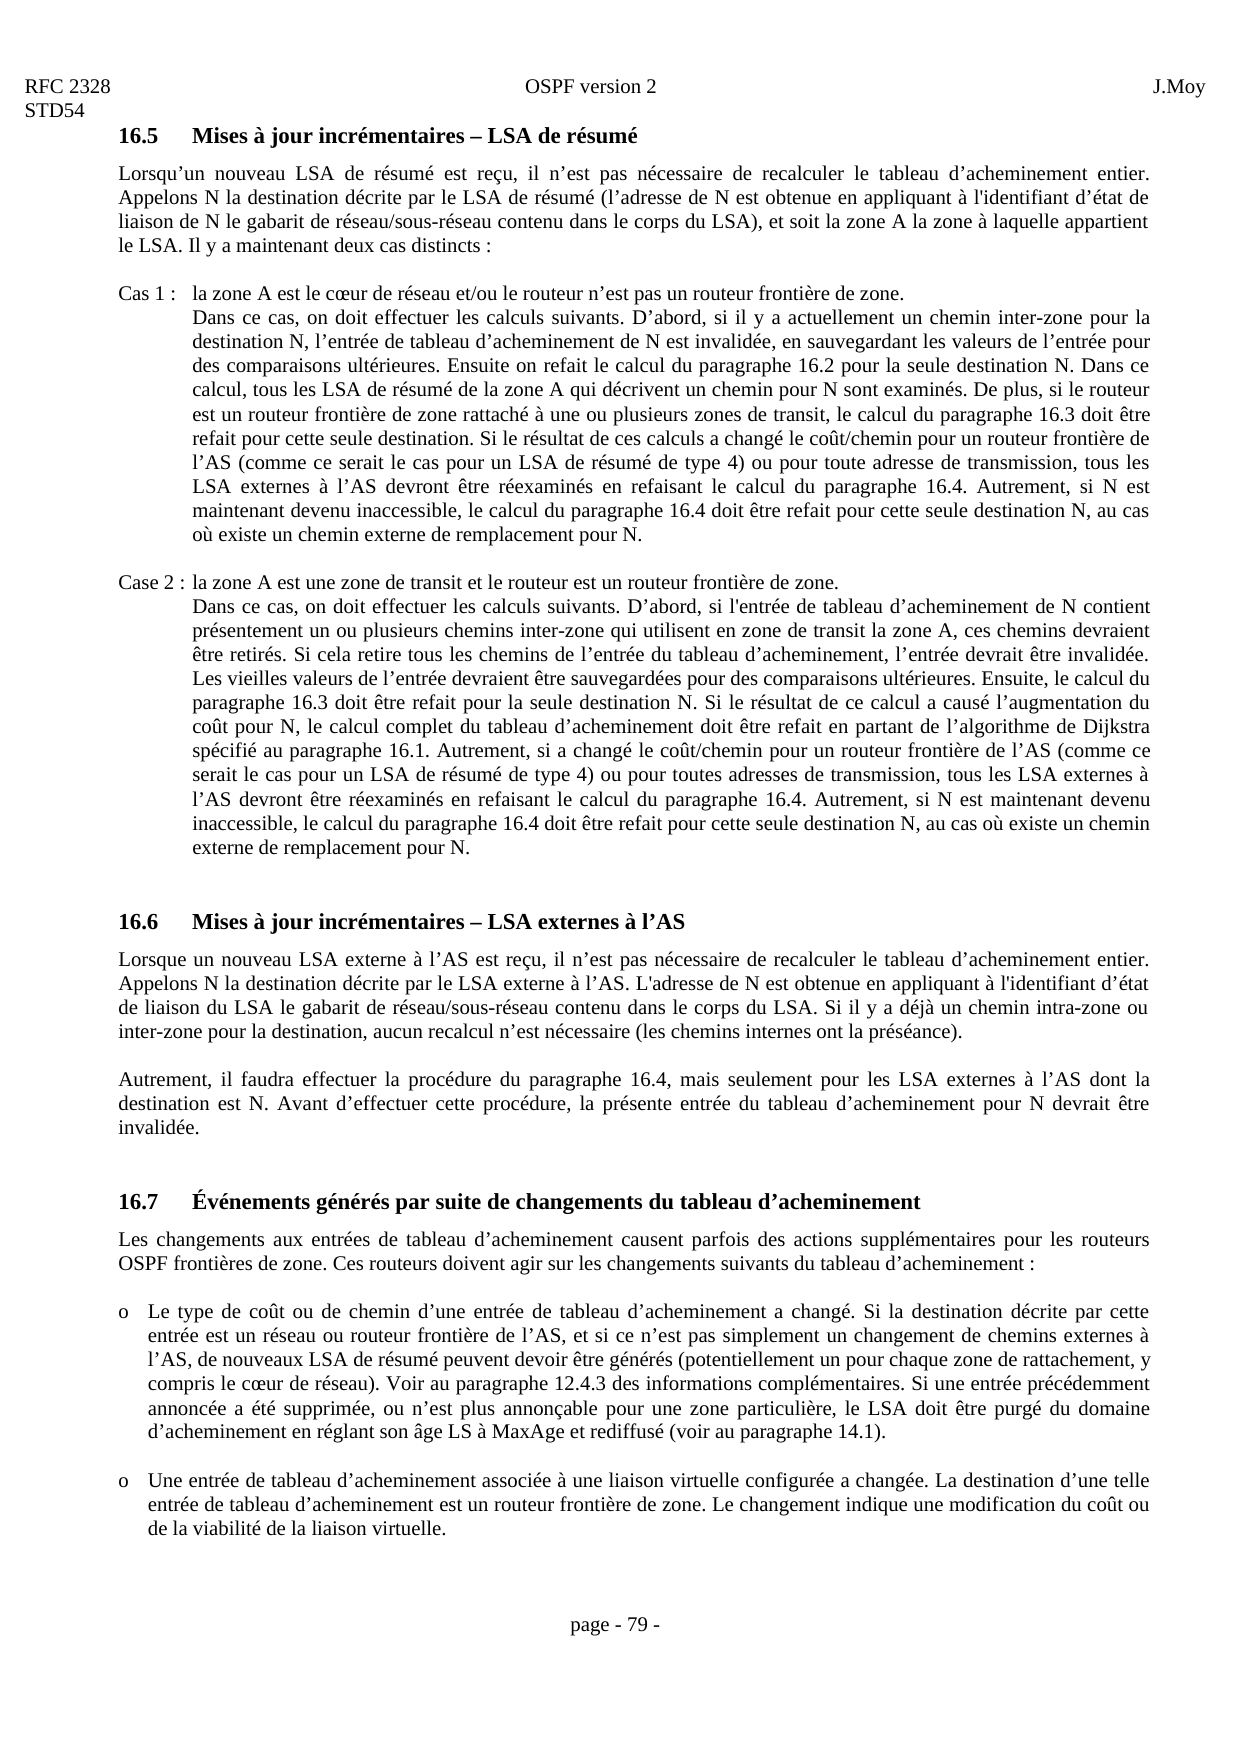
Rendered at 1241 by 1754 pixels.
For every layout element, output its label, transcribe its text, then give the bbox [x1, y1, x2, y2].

text Case 2 : la zone A est une zone de transit et le routeur est un routeur frontière de zone. [118, 570, 1152, 594]
text 16.5 Mises à jour incrémentaires – LSA de résumé [118, 122, 1152, 148]
text Dans ce cas, on doit effectuer les calculs suivants. D’abord, si l'entrée de tableau d’acheminement de N contient présentement un ou plusieurs chemins inter-zone qui utilisent en zone de transit la zone A, ces chemins devraient être retirés. Si cela retire tous les chemins de l’entrée du tableau d’acheminement, l’entrée devrait être invalidée. Les vieilles valeurs de l’entrée devraient être sauvegardées pour des comparaisons ultérieures. Ensuite, le calcul du paragraphe 16.3 doit être refait pour la seule destination N. Si le résultat de ce calcul a causé l’augmentation du coût pour N, le calcul complet du tableau d’acheminement doit être refait en partant de l’algorithme de Dijkstra spécifié au paragraphe 16.1. Autrement, si a changé le coût/chemin pour un routeur frontière de l’AS (comme ce serait le cas pour un LSA de résumé de type 4) ou pour toutes adresses de transmission, tous les LSA externes à l’AS devront être réexaminés en refaisant le calcul du paragraphe 16.4. Autrement, si N est maintenant devenu inaccessible, le calcul du paragraphe 16.4 doit être refait pour cette seule destination N, au cas où existe un chemin externe de remplacement pour N. [192, 594, 1152, 859]
text o Le type de coût ou de chemin d’une entrée de tableau d’acheminement a changé. Si la destination décrite par cette entrée est un réseau ou routeur frontière de l’AS, et si ce n’est pas simplement un changement de chemins externes à l’AS, de nouveaux LSA de résumé peuvent devoir être générés (potentiellement un pour chaque zone de rattachement, y compris le cœur de réseau). Voir au paragraphe 12.4.3 des informations complémentaires. Si une entrée précédemment annoncée a été supprimée, ou n’est plus annonçable pour une zone particulière, le LSA doit être purgé du domaine d’acheminement en réglant son âge LS à MaxAge et rediffusé (voir au paragraphe 14.1). [118, 1299, 1152, 1443]
text Autrement, il faudra effectuer la procédure du paragraphe 16.4, mais seulement pour les LSA externes à l’AS dont la destination est N. Avant d’effectuer cette procédure, la présente entrée du tableau d’acheminement pour N devrait être invalidée. [118, 1067, 1152, 1139]
text Lorsqu’un nouveau LSA de résumé est reçu, il n’est pas nécessaire de recalculer le tableau d’acheminement entier. Appelons N la destination décrite par le LSA de résumé (l’adresse de N est obtenue en appliquant à l'identifiant d’état de liaison de N le gabarit de réseau/sous-réseau contenu dans le corps du LSA), et soit la zone A la zone à laquelle appartient le LSA. Il y a maintenant deux cas distincts : [118, 161, 1152, 257]
text Lorsque un nouveau LSA externe à l’AS est reçu, il n’est pas nécessaire de recalculer le tableau d’acheminement entier. Appelons N la destination décrite par le LSA externe à l’AS. L'adresse de N est obtenue en appliquant à l'identifiant d’état de liaison du LSA le gabarit de réseau/sous-réseau contenu dans le corps du LSA. Si il y a déjà un chemin intra-zone ou inter-zone pour la destination, aucun recalcul n’est nécessaire (les chemins internes ont la préséance). [118, 947, 1152, 1043]
text Les changements aux entrées de tableau d’acheminement causent parfois des actions supplémentaires pour les routeurs OSPF frontières de zone. Ces routeurs doivent agir sur les changements suivants du tableau d’acheminement : [118, 1227, 1152, 1275]
text 16.7 Événements générés par suite de changements du tableau d’acheminement [118, 1188, 1152, 1214]
text o Une entrée de tableau d’acheminement associée à une liaison virtuelle configurée a changée. La destination d’une telle entrée de tableau d’acheminement est un routeur frontière de zone. Le changement indique une modification du coût ou de la viabilité de la liaison virtuelle. [118, 1468, 1152, 1540]
text 16.6 Mises à jour incrémentaires – LSA externes à l’AS [118, 908, 1152, 934]
text Cas 1 : la zone A est le cœur de réseau et/ou le routeur n’est pas un routeur frontière de zone. [118, 281, 1152, 305]
text Dans ce cas, on doit effectuer les calculs suivants. D’abord, si il y a actuellement un chemin inter-zone pour la destination N, l’entrée de tableau d’acheminement de N est invalidée, en sauvegardant les valeurs de l’entrée pour des comparaisons ultérieures. Ensuite on refait le calcul du paragraphe 16.2 pour la seule destination N. Dans ce calcul, tous les LSA de résumé de la zone A qui décrivent un chemin pour N sont examinés. De plus, si le routeur est un routeur frontière de zone rattaché à une ou plusieurs zones de transit, le calcul du paragraphe 16.3 doit être refait pour cette seule destination. Si le résultat de ces calculs a changé le coût/chemin pour un routeur frontière de l’AS (comme ce serait le cas pour un LSA de résumé de type 4) ou pour toute adresse de transmission, tous les LSA externes à l’AS devront être réexaminés en refaisant le calcul du paragraphe 16.4. Autrement, si N est maintenant devenu inaccessible, le calcul du paragraphe 16.4 doit être refait pour cette seule destination N, au cas où existe un chemin externe de remplacement pour N. [192, 305, 1152, 546]
